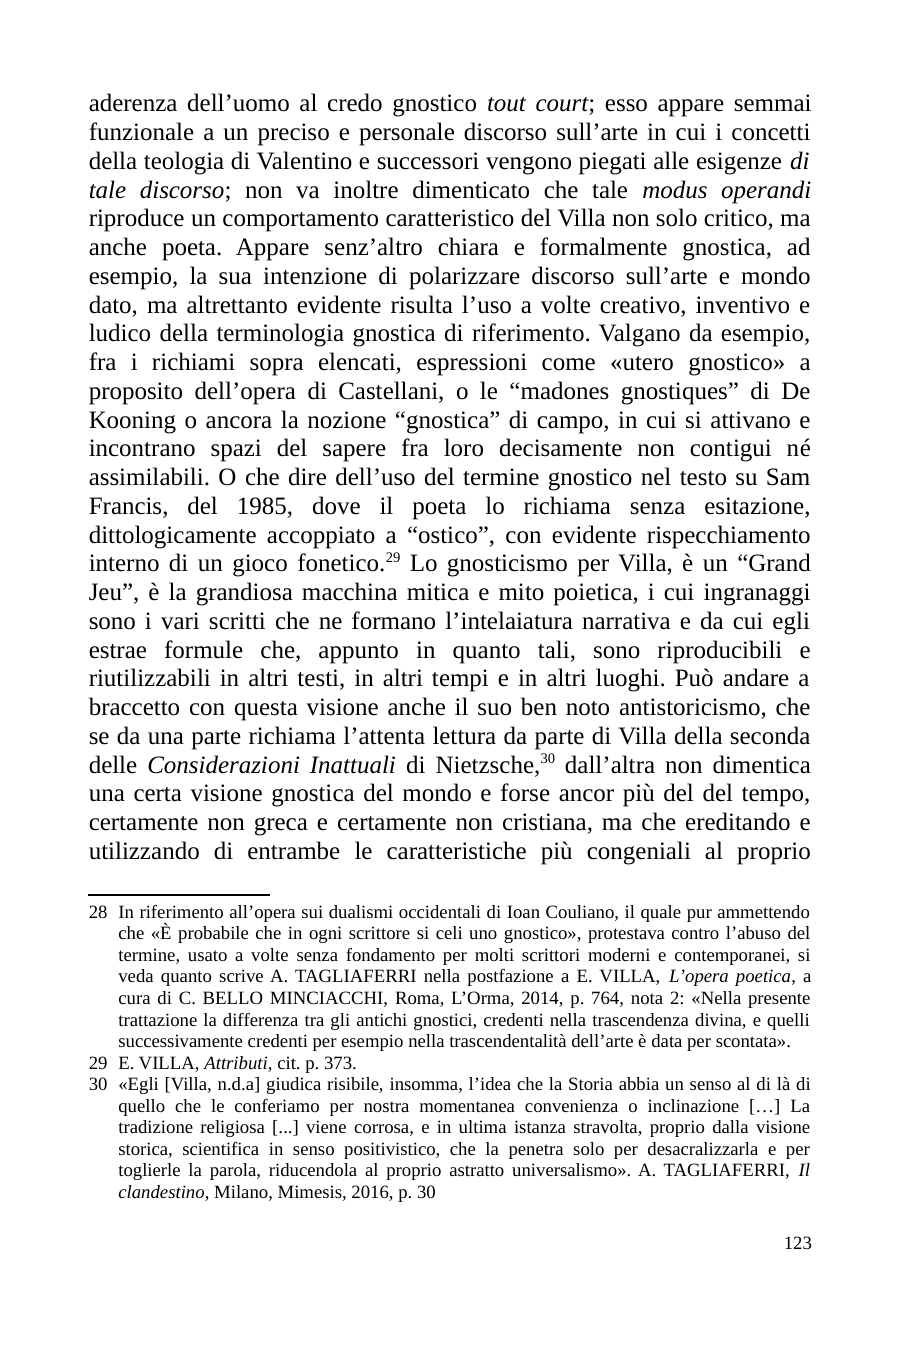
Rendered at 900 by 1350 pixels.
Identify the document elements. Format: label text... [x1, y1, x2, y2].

text E. VILLA, Attributi, cit. p. 373. [88, 1052, 811, 1073]
text aderenza dell’uomo al credo gnostico tout court; esso appare semmai funzionale a un preciso e personale discorso sull’arte in cui i concetti della teologia di Valentino e successori vengono piegati alle esigenze di tale discorso; non va inoltre dimenticato che tale modus operandi riproduce un comportamento caratteristico del Villa non solo critico, ma anche poeta. Appare senz’altro chiara e formalmente gnostica, ad esempio, la sua intenzione di polarizzare discorso sull’arte e mondo dato, ma altrettanto evidente risulta l’uso a volte creativo, inventivo e ludico della terminologia gnostica di riferimento. Valgano da esempio, fra i richiami sopra elencati, espressioni come «utero gnostico» a proposito dell’opera di Castellani, o le “madones gnostiques” di De Kooning o ancora la nozione “gnostica” di campo, in cui si attivano e incontrano spazi del sapere fra loro decisamente non contigui né assimilabili. O che dire dell’uso del termine gnostico nel testo su Sam Francis, del 1985, dove il poeta lo richiama senza esitazione, dittologicamente accoppiato a “ostico”, con evidente rispecchiamento interno di un gioco fonetico. Lo gnosticismo per Villa, è un “Grand Jeu”, è la grandiosa macchina mitica e mito poietica, i cui ingranaggi sono i vari scritti che ne formano l’intelaiatura narrativa e da cui egli estrae formule che, appunto in quanto tali, sono riproducibili e riutilizzabili in altri testi, in altri tempi e in altri luoghi. Può andare a braccetto con questa visione anche il suo ben noto antistoricismo, che se da una parte richiama l’attenta lettura da parte di Villa della seconda delle Considerazioni Inattuali di Nietzsche, dall’altra non dimentica una certa visione gnostica del mondo e forse ancor più del del tempo, certamente non greca e certamente non cristiana, ma che ereditando e utilizzando di entrambe le caratteristiche più congeniali al proprio [88, 88, 811, 865]
text In riferimento all’opera sui dualismi occidentali di Ioan Couliano, il quale pur ammettendo che «È probabile che in ogni scrittore si celi uno gnostico», protestava contro l’abuso del termine, usato a volte senza fondamento per molti scrittori moderni e contemporanei, si veda quanto scrive A. TAGLIAFERRI nella postfazione a E. VILLA, L’opera poetica, a cura di C. BELLO MINCIACCHI, Roma, L’Orma, 2014, p. 764, nota 2: «Nella presente trattazione la differenza tra gli antichi gnostici, credenti nella trascendenza divina, e quelli successivamente credenti per esempio nella trascendentalità dell’arte è data per scontata». [88, 901, 811, 1052]
text «Egli [Villa, n.d.a] giudica risibile, insomma, l’idea che la Storia abbia un senso al di là di quello che le conferiamo per nostra momentanea convenienza o inclinazione […] La tradizione religiosa [...] viene corrosa, e in ultima istanza stravolta, proprio dalla visione storica, scientifica in senso positivistico, che la penetra solo per desacralizzarla e per toglierle la parola, riducendola al proprio astratto universalismo». A. TAGLIAFERRI, Il clandestino, Milano, Mimesis, 2016, p. 30 [88, 1073, 811, 1202]
